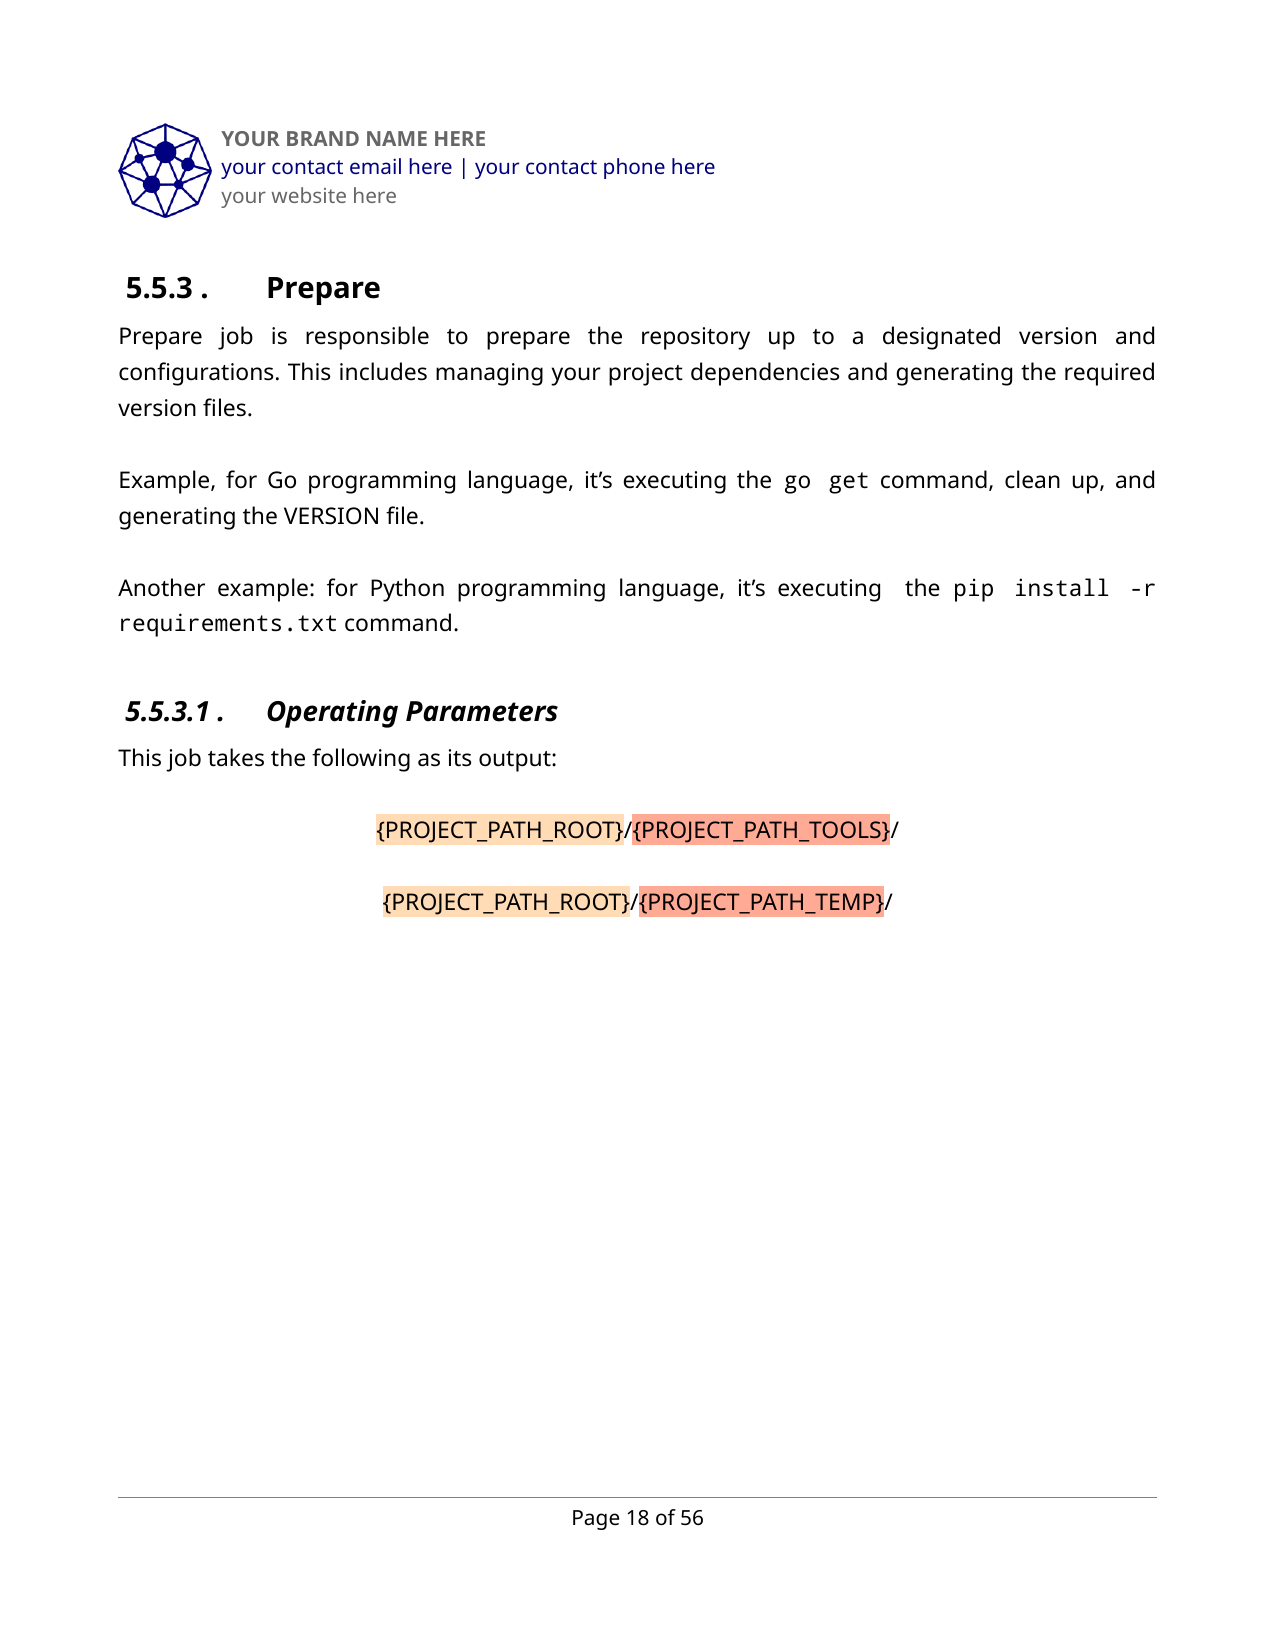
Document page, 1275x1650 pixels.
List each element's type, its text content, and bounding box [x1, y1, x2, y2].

text Prepare job is responsible to prepare the repository up to a designated version and configurations. This includes managing your project dependencies and generating the required version files. [118, 320, 1157, 423]
text {PROJECT_PATH_ROOT}/{PROJECT_PATH_TEMP}/ [118, 886, 1157, 917]
text Example, for Go programming language, it’s executing the go get command, clean up, and generating the VERSION file. [118, 464, 1157, 531]
text Another example: for Python programming language, it’s executing the pip install -r requirements.txt command. [118, 571, 1157, 639]
subtitle Operating Parameters [118, 692, 1157, 729]
picture [118, 123, 212, 218]
text This job takes the following as its output: [118, 742, 1157, 773]
subtitle Prepare [118, 267, 1157, 307]
text {PROJECT_PATH_ROOT}/{PROJECT_PATH_TOOLS}/ [118, 814, 1157, 845]
